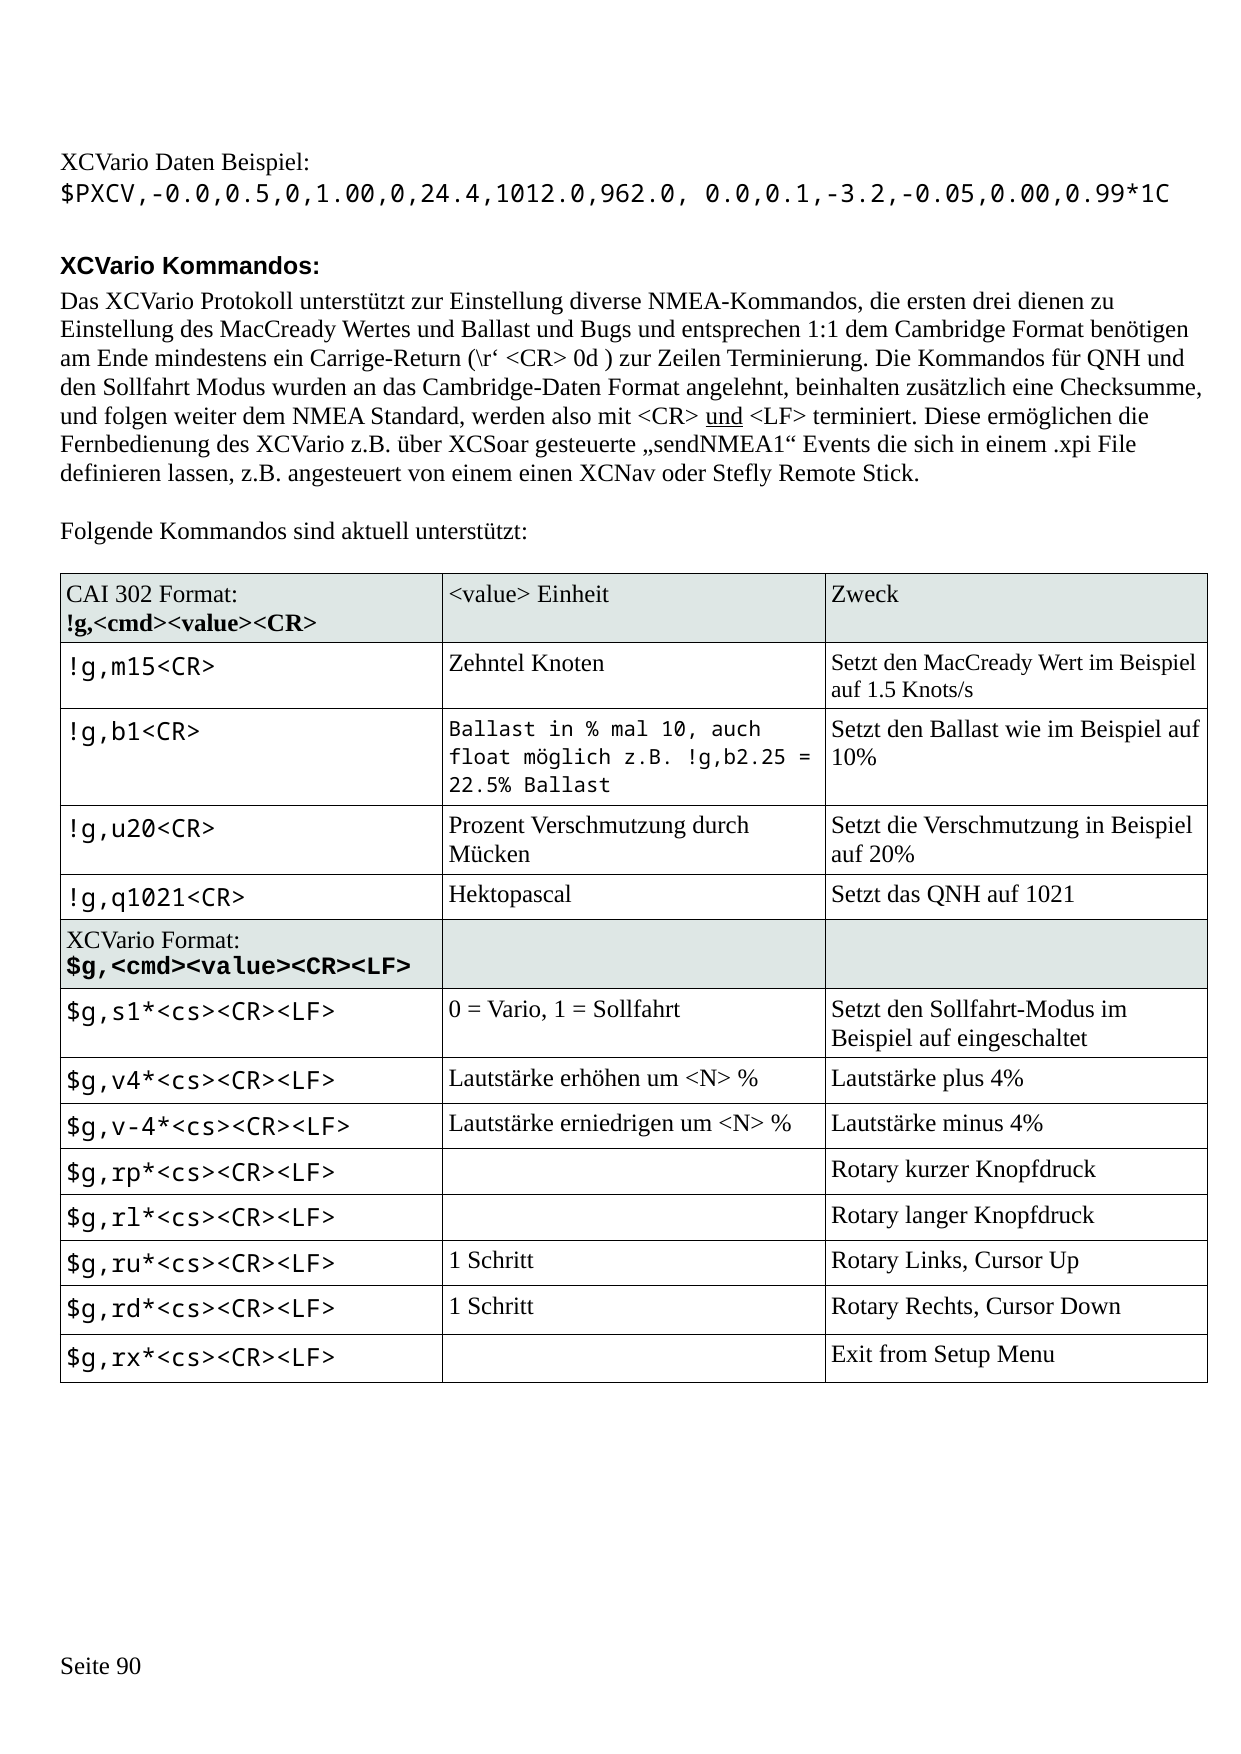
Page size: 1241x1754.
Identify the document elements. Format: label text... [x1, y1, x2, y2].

text Das XCVario Protokoll unterstützt zur Einstellung diverse NMEA-Kommandos, die ersten drei dienen zu Einstellung des MacCready Wertes und Ballast und Bugs und entsprechen 1:1 dem Cambridge Format benötigen am Ende mindestens ein Carrige-Return (\r‘ <CR> 0d ) zur Zeilen Terminierung. Die Kommandos für QNH und den Sollfahrt Modus wurden an das Cambridge-Daten Format angelehnt, beinhalten zusätzlich eine Checksumme, und folgen weiter dem NMEA Standard, werden also mit <CR> und <LF> terminiert. Diese ermöglichen die Fernbedienung des XCVario z.B. über XCSoar gesteuerte „sendNMEA1“ Events die sich in einem .xpi File definieren lassen, z.B. angesteuert von einem einen XCNav oder Stefly Remote Stick. [60, 286, 1207, 487]
table_cell Lautstärke erniedrigen um <N> % [443, 1104, 825, 1148]
table_cell Rotary Links, Cursor Up [826, 1241, 1207, 1285]
table_cell Prozent Verschmutzung durch Mücken [443, 806, 825, 874]
table_cell Ballast in % mal 10, auch float möglich z.B. !g,b2.25 = 22.5% Ballast [443, 709, 825, 805]
table_cell [443, 920, 825, 988]
table_cell Rotary Rechts, Cursor Down [826, 1286, 1207, 1333]
table_cell !g,q1021<CR> [61, 875, 442, 919]
table_cell 1 Schritt [443, 1286, 825, 1333]
table_cell [443, 1149, 825, 1194]
table_cell !g,u20<CR> [61, 806, 442, 874]
table_cell $g,rd*<cs><CR><LF> [61, 1286, 442, 1333]
table_cell Hektopascal [443, 875, 825, 919]
text XCVario Daten Beispiel: [60, 147, 1207, 176]
table_cell Setzt den Ballast wie im Beispiel auf 10% [826, 709, 1207, 805]
table_cell Exit from Setup Menu [826, 1335, 1207, 1382]
table_cell $g,rx*<cs><CR><LF> [61, 1335, 442, 1382]
table_cell Lautstärke minus 4% [826, 1104, 1207, 1148]
table_cell 0 = Vario, 1 = Sollfahrt [443, 989, 825, 1057]
table_cell [443, 1195, 825, 1239]
table_cell Lautstärke plus 4% [826, 1058, 1207, 1103]
table_cell [826, 920, 1207, 988]
table_cell !g,m15<CR> [61, 643, 442, 708]
table_cell Lautstärke erhöhen um <N> % [443, 1058, 825, 1103]
table_cell 1 Schritt [443, 1241, 825, 1285]
table_header Zweck [826, 574, 1207, 642]
table_cell [443, 1335, 825, 1382]
table_cell $g,s1*<cs><CR><LF> [61, 989, 442, 1057]
table_cell Rotary kurzer Knopfdruck [826, 1149, 1207, 1194]
text $PXCV,-0.0,0.5,0,1.00,0,24.4,1012.0,962.0, 0.0,0.1,-3.2,-0.05,0.00,0.99*1C [60, 176, 1207, 210]
table_header CAI 302 Format: !g,<cmd><value><CR> [61, 574, 442, 642]
table_cell $g,ru*<cs><CR><LF> [61, 1241, 442, 1285]
table_cell $g,v-4*<cs><CR><LF> [61, 1104, 442, 1148]
table_cell Setzt die Verschmutzung in Beispiel auf 20% [826, 806, 1207, 874]
text Folgende Kommandos sind aktuell unterstützt: [60, 516, 1207, 544]
table_cell Setzt den MacCready Wert im Beispiel auf 1.5 Knots/s [826, 643, 1207, 708]
table_cell Rotary langer Knopfdruck [826, 1195, 1207, 1239]
table_cell XCVario Format: $g,<cmd><value><CR><LF> [61, 920, 442, 988]
table_cell Setzt das QNH auf 1021 [826, 875, 1207, 919]
table_cell Setzt den Sollfahrt-Modus im Beispiel auf eingeschaltet [826, 989, 1207, 1057]
table_cell Zehntel Knoten [443, 643, 825, 708]
table_cell $g,v4*<cs><CR><LF> [61, 1058, 442, 1103]
subtitle XCVario Kommandos: [60, 251, 1207, 279]
table_cell $g,rl*<cs><CR><LF> [61, 1195, 442, 1239]
table_header <value> Einheit [443, 574, 825, 642]
table_cell !g,b1<CR> [61, 709, 442, 805]
table_cell $g,rp*<cs><CR><LF> [61, 1149, 442, 1194]
